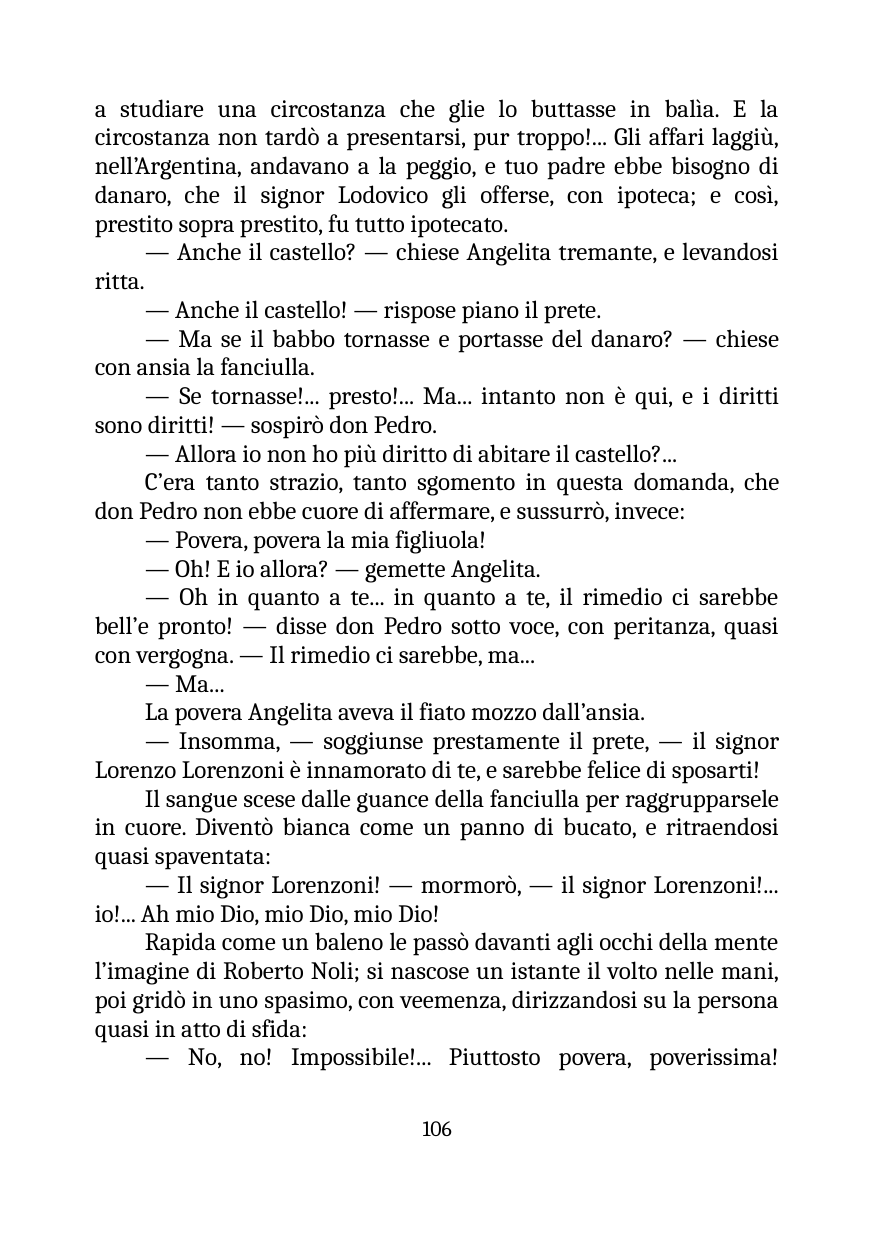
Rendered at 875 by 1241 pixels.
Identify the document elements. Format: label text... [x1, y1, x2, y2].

text — Oh! E io allora? — gemette Angelita. [94, 554, 779, 583]
text — Se tornasse!... presto!... Ma... intanto non è qui, e i diritti sono diritti! — sospirò don Pedro. [94, 382, 779, 439]
text — Anche il castello? — chiese Angelita tremante, e levandosi ritta. [94, 238, 779, 296]
text — Anche il castello! — rispose piano il prete. [94, 296, 779, 324]
text Il sangue scese dalle guance della fanciulla per raggrupparsele in cuore. Diventò bianca come un panno di bucato, e ritraendosi quasi spaventata: [94, 784, 779, 871]
text — Allora io non ho più diritto di abitare il castello?... [94, 439, 779, 468]
text C’era tanto strazio, tanto sgomento in questa domanda, che don Pedro non ebbe cuore di affermare, e sussurrò, invece: [94, 468, 779, 526]
text — Ma... [94, 669, 779, 698]
text — Il signor Lorenzoni! — mormorò, — il signor Lorenzoni!... io!... Ah mio Dio, mio Dio, mio Dio! [94, 871, 779, 928]
text La povera Angelita aveva il fiato mozzo dall’ansia. [94, 698, 779, 727]
text — Ma se il babbo tornasse e portasse del danaro? — chiese con ansia la fanciulla. [94, 324, 779, 382]
text a studiare una circostanza che glie lo buttasse in balìa. E la circostanza non tardò a presentarsi, pur troppo!... Gli affari laggiù, nell’Argentina, andavano a la peggio, e tuo padre ebbe bisogno di danaro, che il signor Lodovico gli offerse, con ipoteca; e così, prestito sopra prestito, fu tutto ipotecato. [94, 94, 779, 238]
text — Oh in quanto a te... in quanto a te, il rimedio ci sarebbe bell’e pronto! — disse don Pedro sotto voce, con peritanza, quasi con vergogna. — Il rimedio ci sarebbe, ma... [94, 583, 779, 669]
text — No, no! Impossibile!... Piuttosto povera, poverissima! [94, 1043, 779, 1072]
text — Insomma, — soggiunse prestamente il prete, — il signor Lorenzo Lorenzoni è innamorato di te, e sarebbe felice di sposarti! [94, 727, 779, 784]
text — Povera, povera la mia figliuola! [94, 526, 779, 554]
text Rapida come un baleno le passò davanti agli occhi della mente l’imagine di Roberto Noli; si nascose un istante il volto nelle mani, poi gridò in uno spasimo, con veemenza, dirizzandosi su la persona quasi in atto di sfida: [94, 928, 779, 1043]
